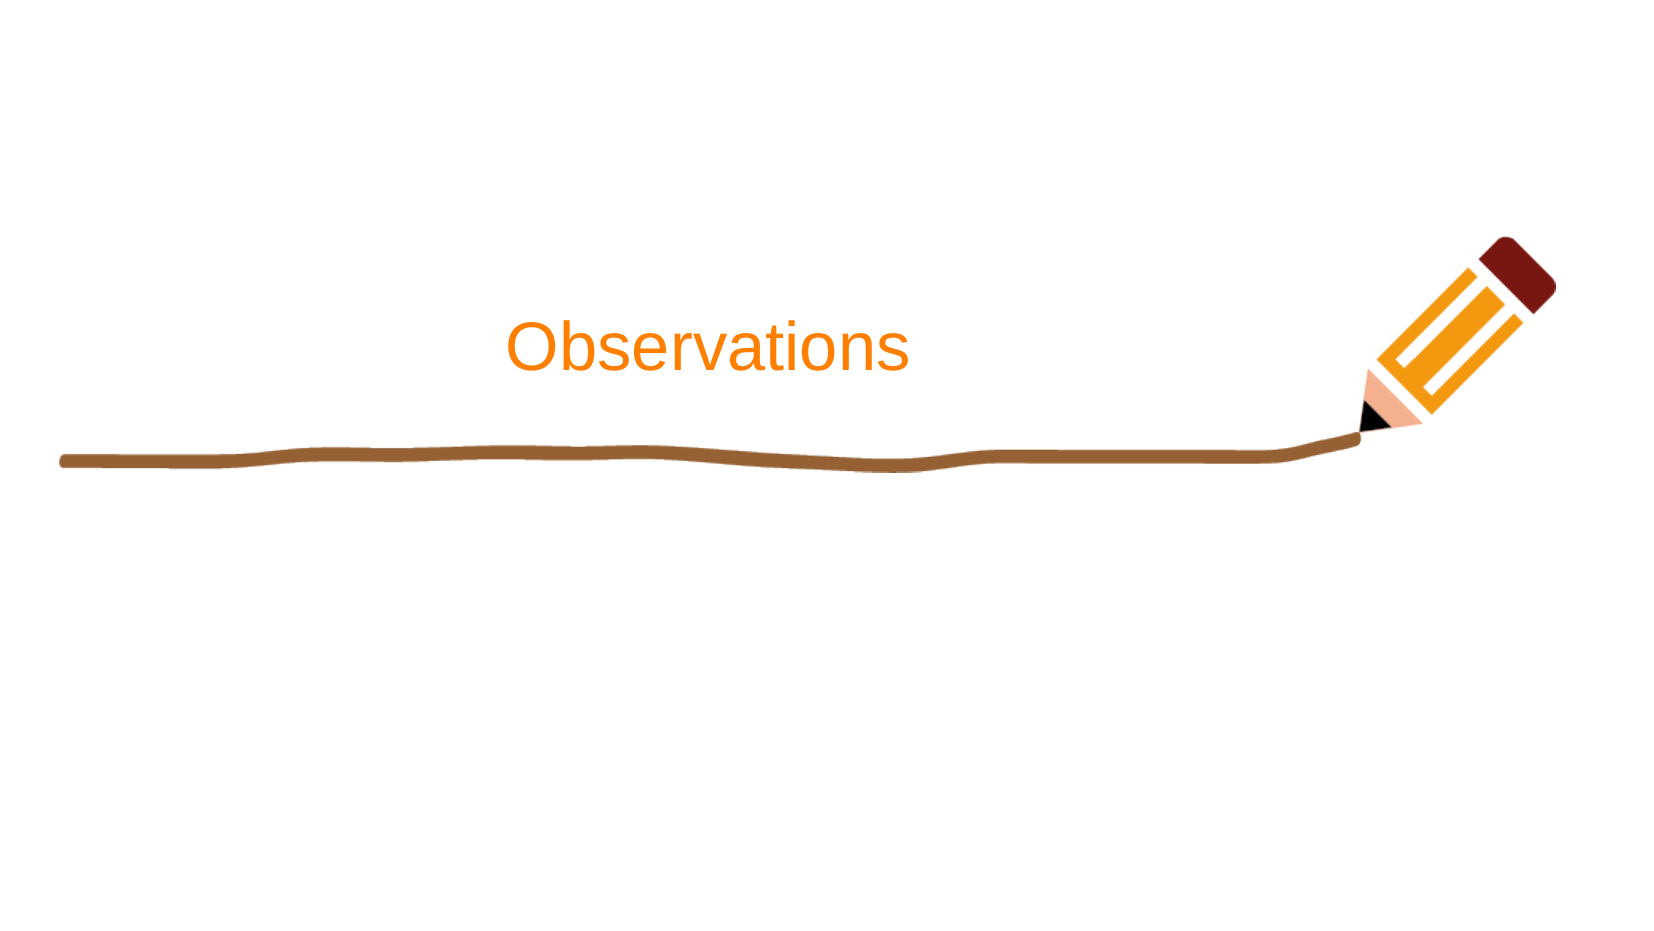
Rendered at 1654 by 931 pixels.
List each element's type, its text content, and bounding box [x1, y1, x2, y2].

picture [59, 236, 1556, 473]
title Observations [88, 265, 1329, 429]
